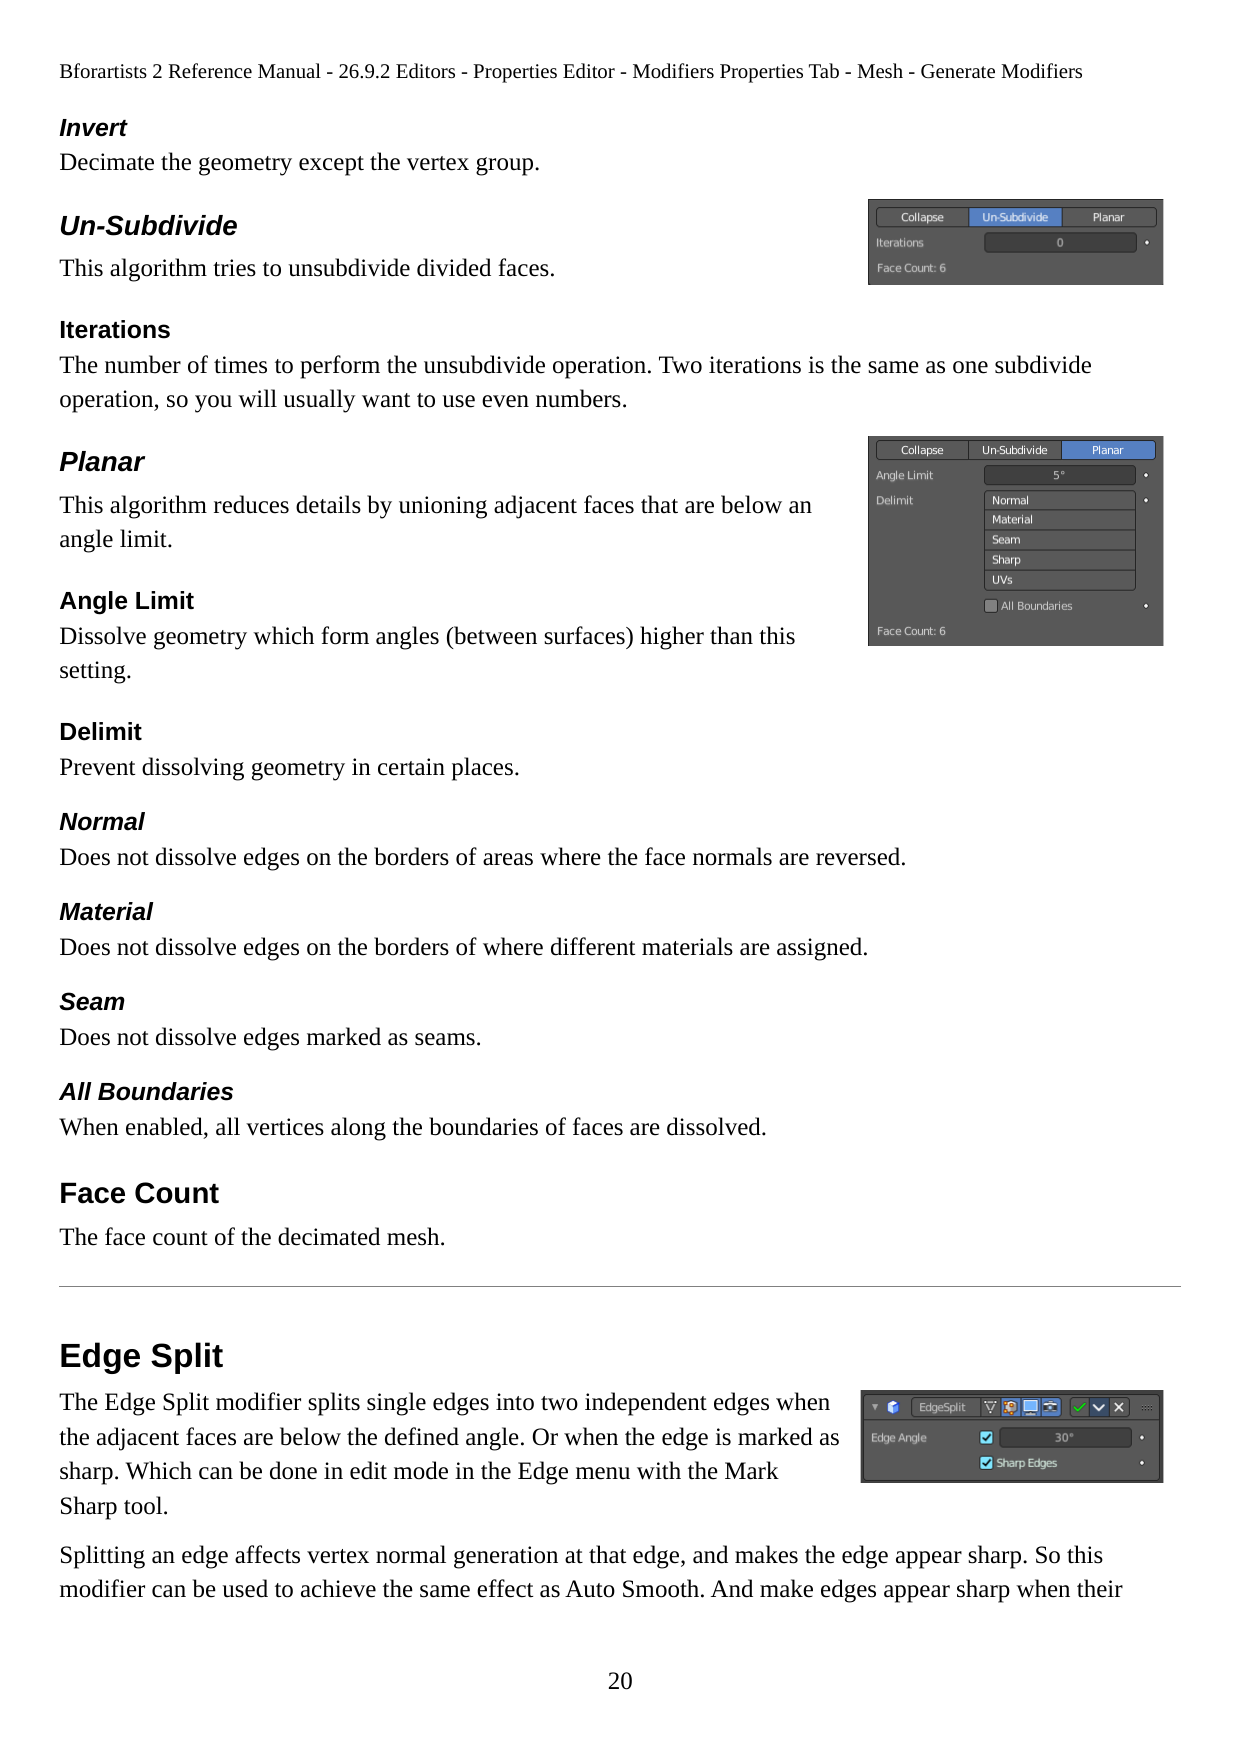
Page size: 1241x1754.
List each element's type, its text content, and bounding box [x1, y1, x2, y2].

subtitle [1164, 586, 1181, 615]
subtitle Face Count [59, 1176, 1181, 1209]
subtitle All Boundaries [59, 1077, 1181, 1106]
subtitle [1164, 209, 1181, 241]
text Splitting an edge affects vertex normal generation at that edge, and makes the edge appear sharp. So this modifier can be used to achieve the same effect as Auto Smooth. And make edges appear sharp when their [59, 1540, 1181, 1603]
subtitle Seam [59, 987, 1181, 1016]
picture [868, 436, 1164, 646]
subtitle Angle Limit [59, 586, 868, 615]
text Does not dissolve edges on the borders of areas where the face normals are reversed. [59, 842, 1181, 871]
subtitle Material [59, 897, 1181, 926]
subtitle Normal [59, 807, 1181, 836]
text This algorithm reduces details by unioning adjacent faces that are below an angle limit. [59, 490, 868, 553]
subtitle Edge Split [59, 1336, 1181, 1375]
picture [868, 199, 1164, 285]
text Does not dissolve edges marked as seams. [59, 1022, 1181, 1051]
text Does not dissolve edges on the borders of where different materials are assigned. [59, 932, 1181, 961]
text The Edge Split modifier splits single edges into two independent edges when the adjacent faces are below the defined angle. Or when the edge is marked as sharp. Which can be done in edit mode in the Edge menu with the Mark Sharp tool. [59, 1387, 1181, 1519]
subtitle Iterations [59, 315, 1181, 343]
picture [860, 1390, 1164, 1483]
subtitle Un-Subdivide [59, 209, 868, 241]
text The number of times to perform the unsubdivide operation. Two iterations is the same as one subdivide operation, so you will usually want to use even numbers. [59, 350, 1181, 413]
subtitle [1164, 446, 1181, 478]
text Prevent dissolving geometry in certain places. [59, 752, 1181, 781]
subtitle Planar [59, 446, 868, 478]
text When enabled, all vertices along the boundaries of faces are dissolved. [59, 1112, 1181, 1141]
text Dissolve geometry which form angles (between surfaces) higher than this setting. [59, 621, 1181, 684]
subtitle Invert [59, 113, 1181, 141]
text Decimate the geometry except the vertex group. [59, 147, 1181, 176]
text The face count of the decimated mesh. [59, 1222, 1181, 1251]
text This algorithm tries to unsubdivide divided faces. [59, 253, 868, 282]
subtitle Delimit [59, 717, 1181, 746]
